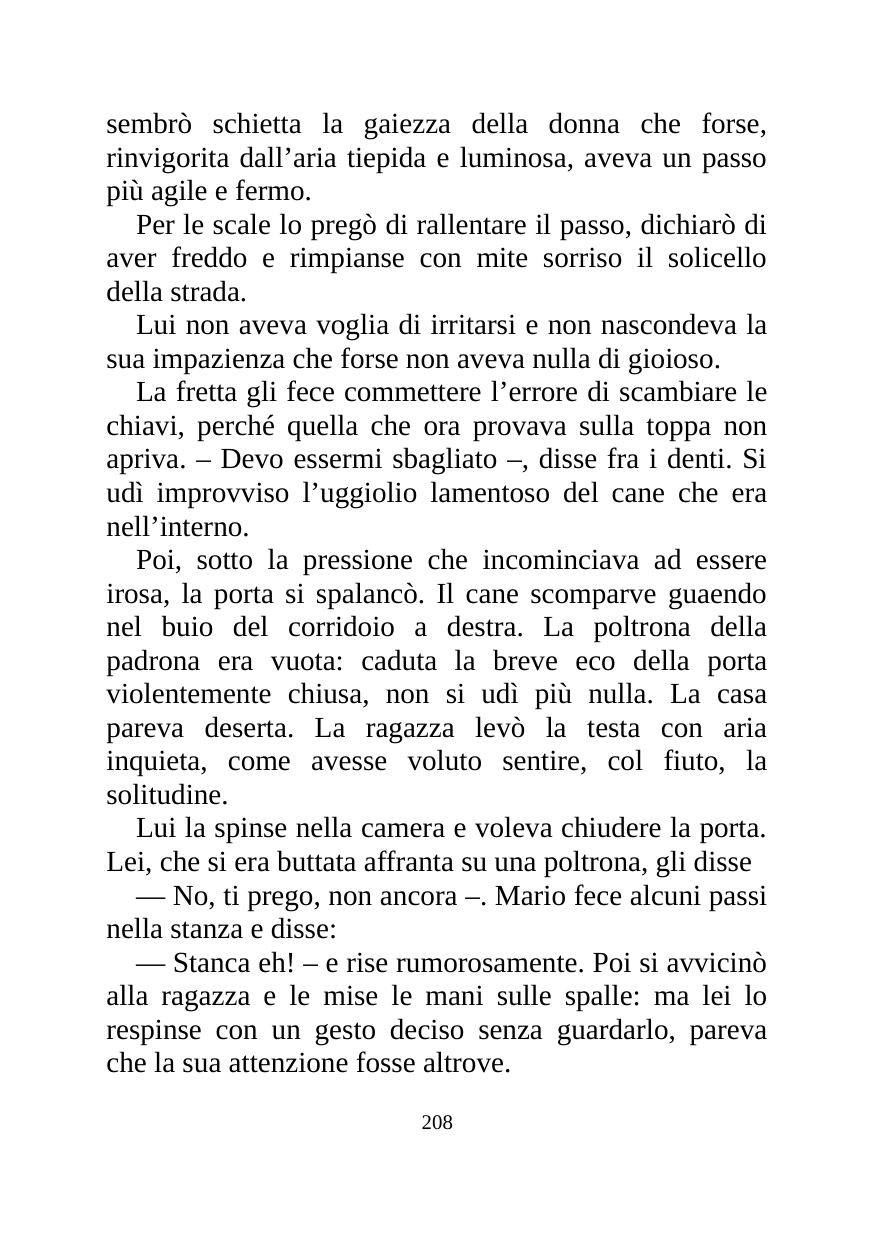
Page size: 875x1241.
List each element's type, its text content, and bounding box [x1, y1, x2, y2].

text Lui la spinse nella camera e voleva chiudere la porta. Lei, che si era buttata affranta su una poltrona, gli disse [106, 811, 768, 878]
text — Stanca eh! – e rise rumorosamente. Poi si avvicinò alla ragazza e le mise le mani sulle spalle: ma lei lo respinse con un gesto deciso senza guardarlo, pareva che la sua attenzione fosse altrove. [106, 945, 768, 1079]
text Lui non aveva voglia di irritarsi e non nascondeva la sua impazienza che forse non aveva nulla di gioioso. [106, 307, 768, 374]
text sembrò schietta la gaiezza della donna che forse, rinvigorita dall’aria tiepida e luminosa, aveva un passo più agile e fermo. [106, 106, 768, 207]
text — No, ti prego, non ancora –. Mario fece alcuni passi nella stanza e disse: [106, 878, 768, 945]
text Per le scale lo pregò di rallentare il passo, dichiarò di aver freddo e rimpianse con mite sorriso il solicello della strada. [106, 207, 768, 307]
text La fretta gli fece commettere l’errore di scambiare le chiavi, perché quella che ora provava sulla toppa non apriva. – Devo essermi sbagliato –, disse fra i denti. Si udì improvviso l’uggiolio lamentoso del cane che era nell’interno. [106, 374, 768, 542]
text Poi, sotto la pressione che incominciava ad essere irosa, la porta si spalancò. Il cane scomparve guaendo nel buio del corridoio a destra. La poltrona della padrona era vuota: caduta la breve eco della porta violentemente chiusa, non si udì più nulla. La casa pareva deserta. La ragazza levò la testa con aria inquieta, come avesse voluto sentire, col fiuto, la solitudine. [106, 542, 768, 811]
